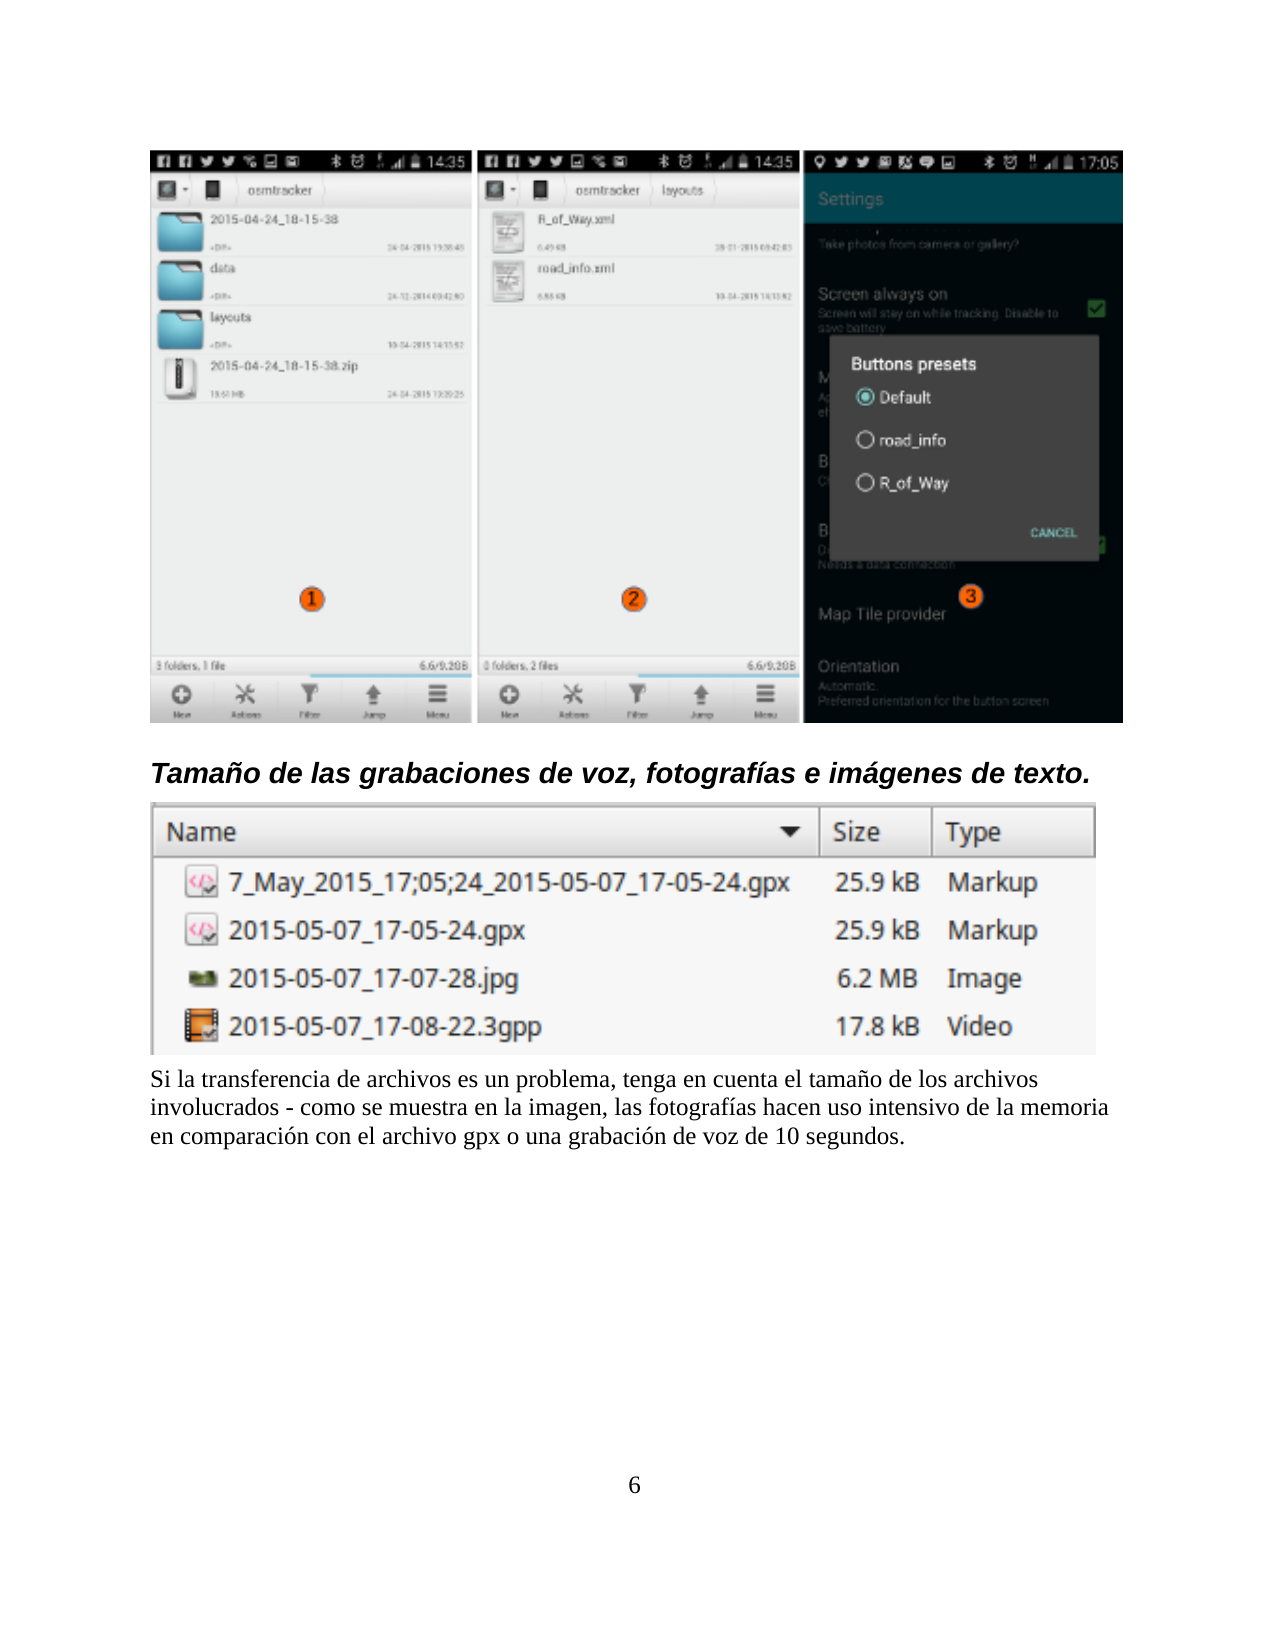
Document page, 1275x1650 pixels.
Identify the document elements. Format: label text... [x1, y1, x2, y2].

text Si la transferencia de archivos es un problema, tenga en cuenta el tamaño de los archivos involucrados - como se muestra en la imagen, las fotografías hacen uso intensivo de la memoria en comparación con el archivo gpx o una grabación de voz de 10 segundos. [150, 1064, 1125, 1150]
subtitle Tamaño de las grabaciones de voz, fotografías e imágenes de texto. [150, 757, 1125, 790]
picture [150, 802, 1096, 1055]
picture [150, 150, 1123, 723]
